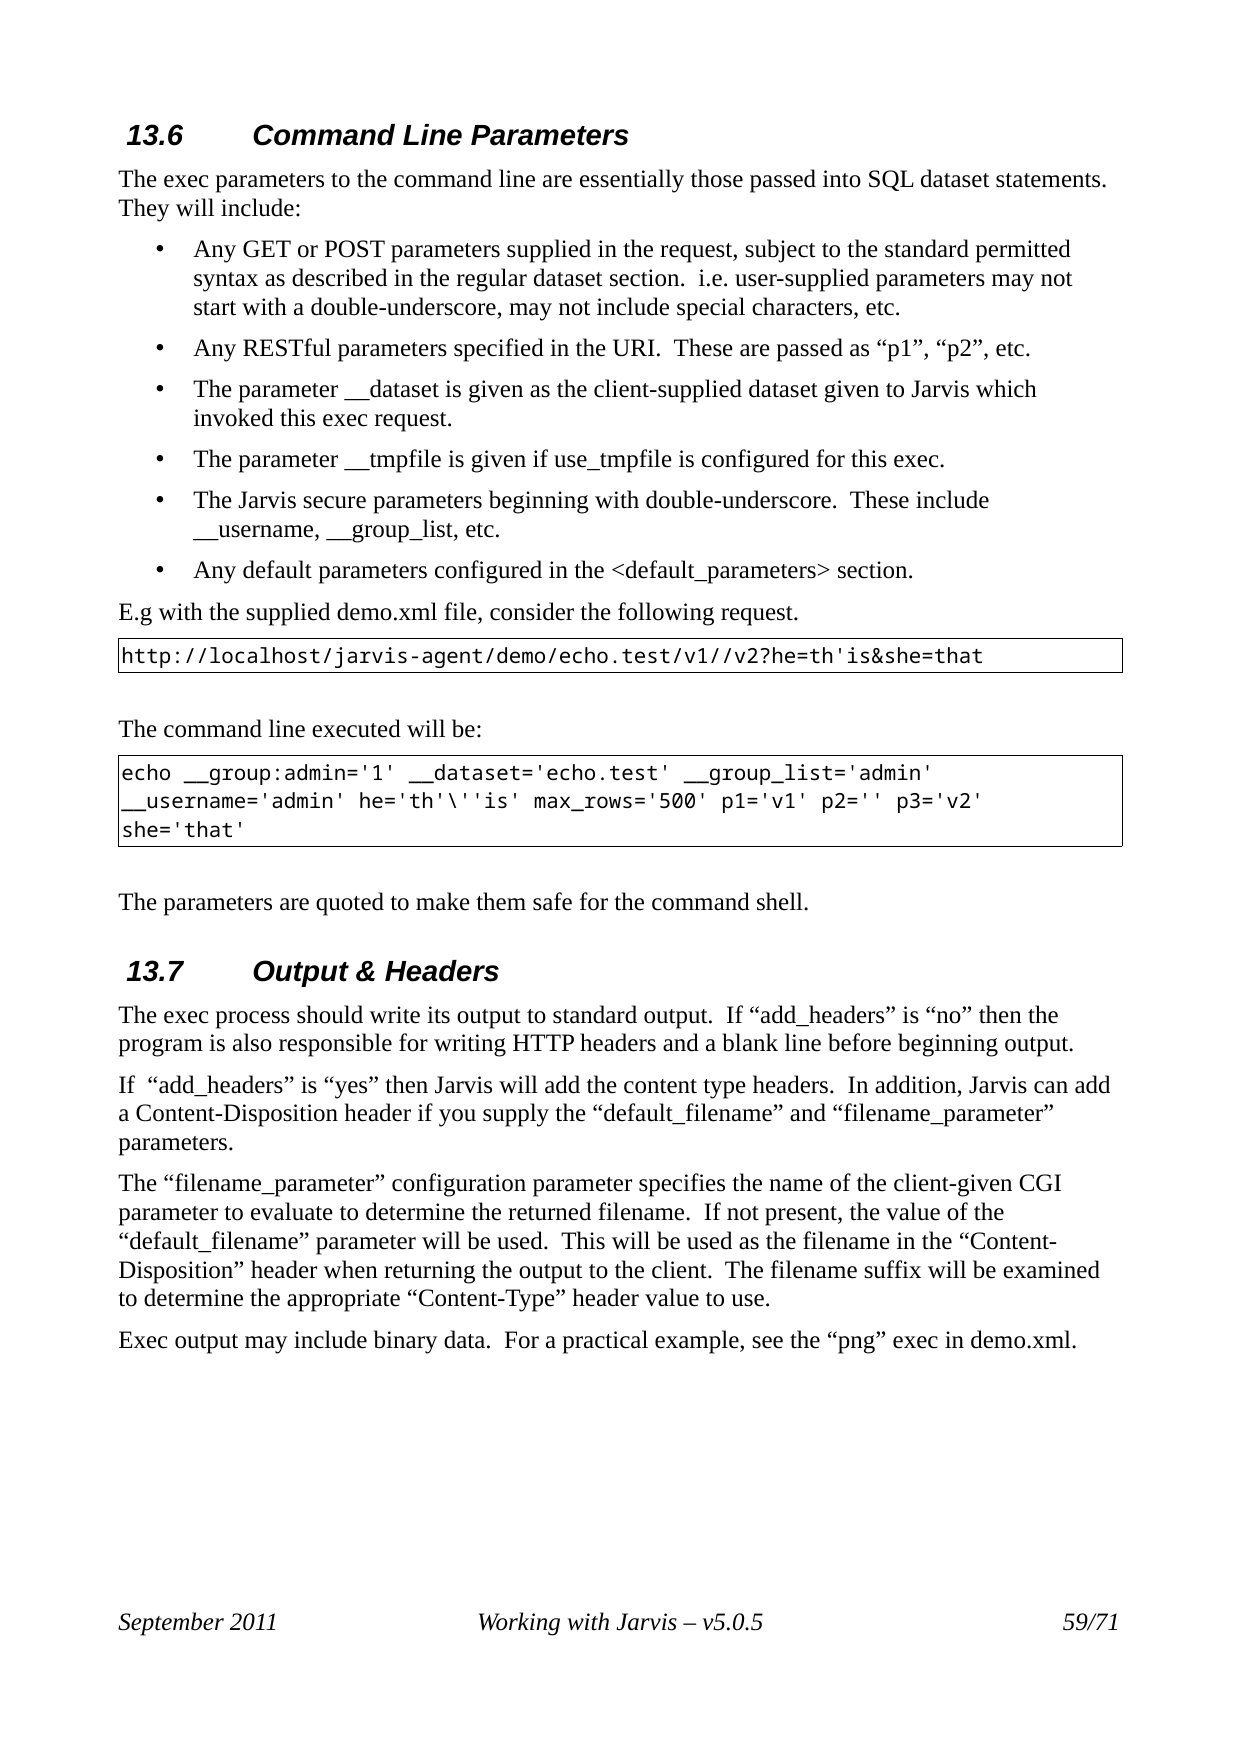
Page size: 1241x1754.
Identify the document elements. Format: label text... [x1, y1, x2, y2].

text The “filename_parameter” configuration parameter specifies the name of the client-given CGI parameter to evaluate to determine the returned filename. If not present, the value of the “default_filename” parameter will be used. This will be used as the filename in the “Content-Disposition” header when returning the output to the client. The filename suffix will be examined to determine the appropriate “Content-Type” header value to use. [118, 1168, 1122, 1312]
subtitle Command Line Parameters [118, 118, 1122, 152]
list Any default parameters configured in the <default_parameters> section. [156, 555, 1122, 584]
text The exec parameters to the command line are essentially those passed into SQL dataset statements. They will include: [118, 164, 1122, 222]
list The parameter __tmpfile is given if use_tmpfile is configured for this exec. [156, 444, 1122, 473]
text The parameters are quoted to make them safe for the command shell. [118, 887, 1122, 916]
text Exec output may include binary data. For a practical example, see the “png” exec in demo.xml. [118, 1325, 1122, 1353]
text The command line executed will be: [118, 714, 1122, 742]
list The Jarvis secure parameters beginning with double-underscore. These include __username, __group_list, etc. [156, 485, 1122, 543]
text E.g with the supplied demo.xml file, consider the following request. [118, 597, 1122, 625]
list Any RESTful parameters specified in the URI. These are passed as “p1”, “p2”, etc. [156, 333, 1122, 362]
text If “add_headers” is “yes” then Jarvis will add the content type headers. In addition, Jarvis can add a Content-Disposition header if you supply the “default_filename” and “filename_parameter” parameters. [118, 1070, 1122, 1156]
list The parameter __dataset is given as the client-supplied dataset given to Jarvis which invoked this exec request. [156, 374, 1122, 432]
list Any GET or POST parameters supplied in the request, subject to the standard permitted syntax as described in the regular dataset section. i.e. user-supplied parameters may not start with a double-underscore, may not include special characters, etc. [156, 234, 1122, 320]
text echo __group:admin='1' __dataset='echo.test' __group_list='admin' __username='admin' he='th'\''is' max_rows='500' p1='v1' p2='' p3='v2' she='that' [119, 756, 1122, 846]
text http://localhost/jarvis-agent/demo/echo.test/v1//v2?he=th'is&she=that [119, 639, 1122, 672]
text The exec process should write its output to standard output. If “add_headers” is “no” then the program is also responsible for writing HTTP headers and a blank line before beginning output. [118, 1000, 1122, 1057]
subtitle Output & Headers [118, 954, 1122, 987]
